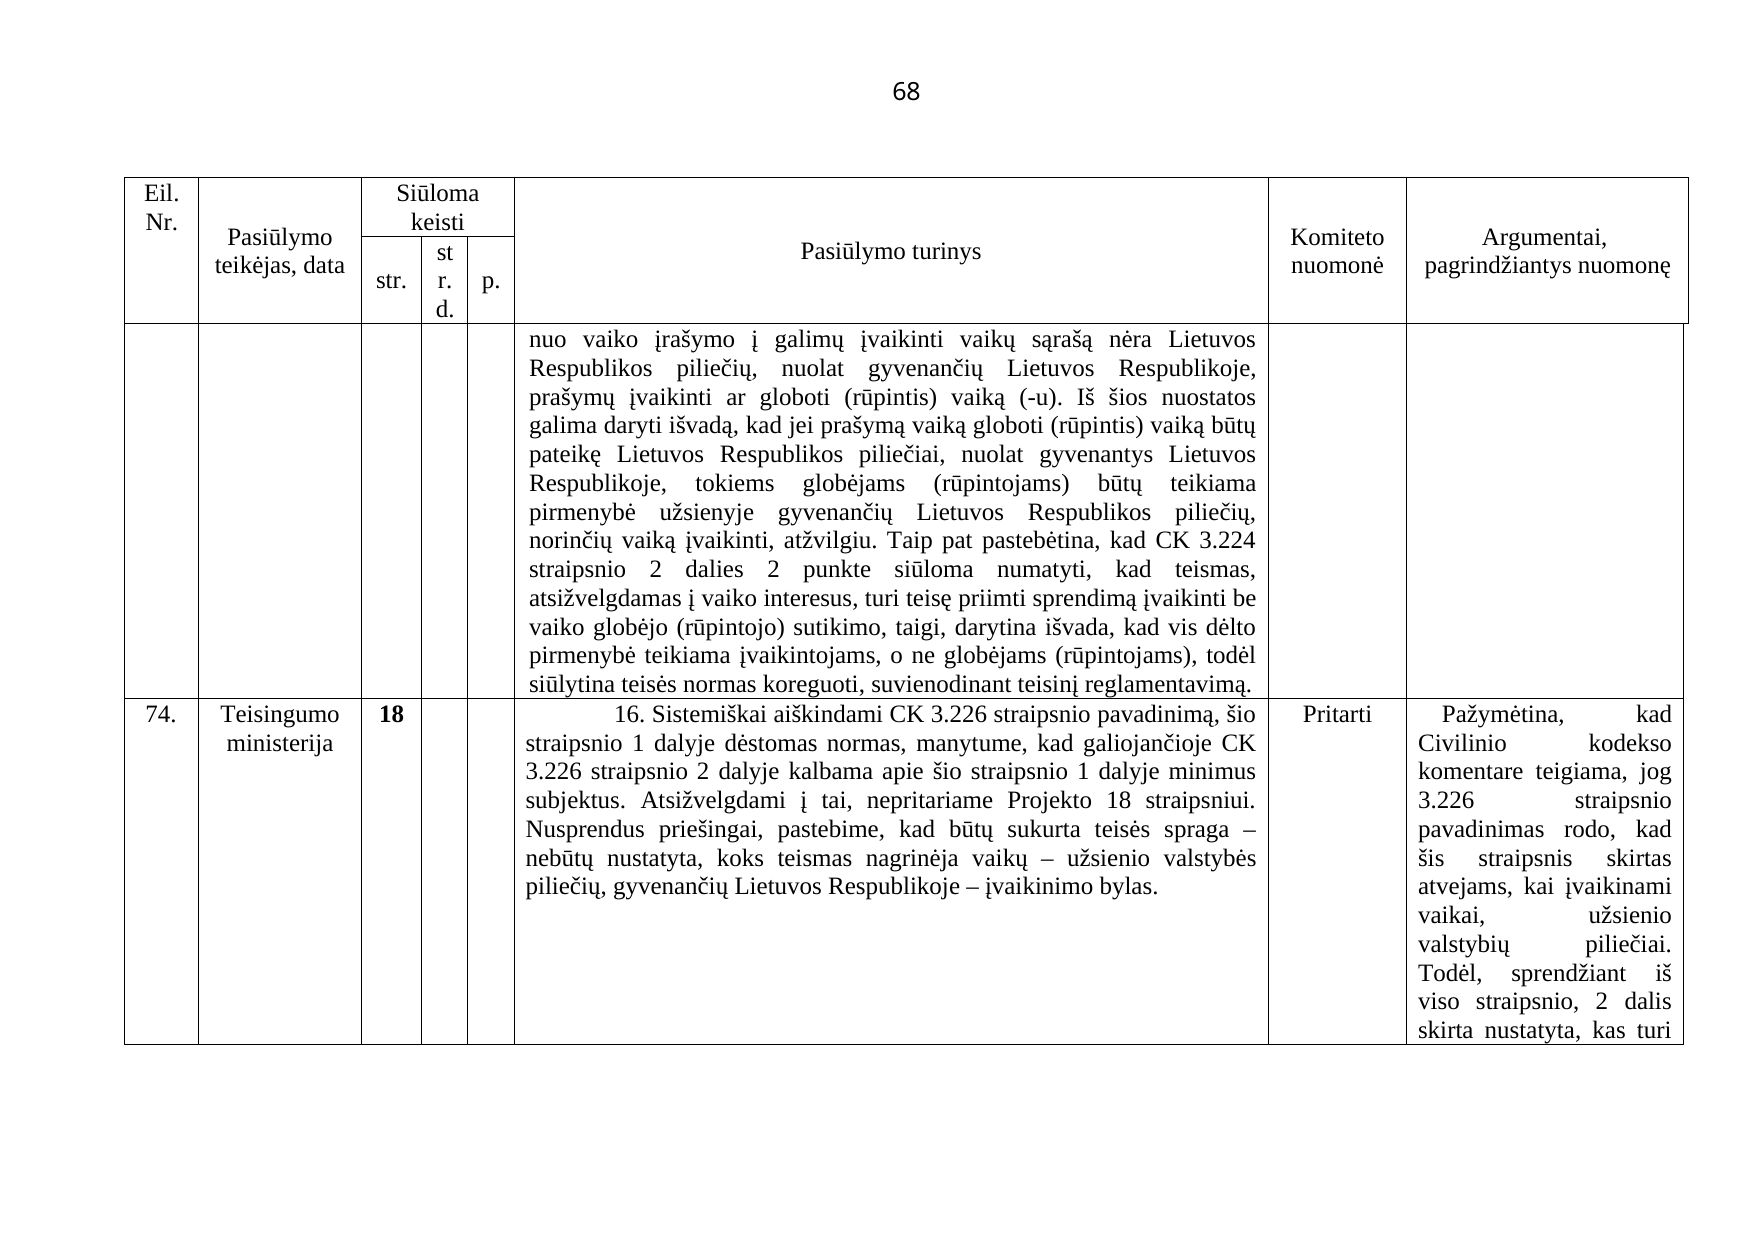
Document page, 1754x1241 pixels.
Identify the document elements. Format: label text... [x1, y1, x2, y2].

table_cell [362, 324, 421, 698]
table_cell p. [468, 237, 514, 323]
table_cell [1684, 324, 1688, 698]
table_header Siūloma keisti [362, 178, 514, 236]
table_cell [125, 324, 198, 698]
table_header Argumentai, pagrindžiantys nuomonę [1407, 178, 1688, 323]
table_cell [1684, 698, 1688, 1044]
table_cell [125, 699, 198, 1044]
table_header Komiteto nuomonė [1269, 178, 1406, 323]
table_cell [199, 324, 361, 698]
table_cell Pažymėtina, kad Civilinio kodekso komentare teigiama, jog 3.226 straipsnio pavadinimas rodo, kad šis straipsnis skirtas atvejams, kai įvaikinami vaikai, užsienio valstybių piliečiai. Todėl, sprendžiant iš viso straipsnio, 2 dalis skirta nustatyta, kas turi [1407, 699, 1683, 1044]
table_cell str. [362, 237, 421, 323]
table_header Eil. Nr. [125, 178, 198, 323]
table_cell [468, 699, 514, 1044]
table_cell 16. Sistemiškai aiškindami CK 3.226 straipsnio pavadinimą, šio straipsnio 1 dalyje dėstomas normas, manytume, kad galiojančioje CK 3.226 straipsnio 2 dalyje kalbama apie šio straipsnio 1 dalyje minimus subjektus. Atsižvelgdami į tai, nepritariame Projekto 18 straipsniui. Nusprendus priešingai, pastebime, kad būtų sukurta teisės spraga – nebūtų nustatyta, koks teismas nagrinėja vaikų – užsienio valstybės piliečių, gyvenančių Lietuvos Respublikoje – įvaikinimo bylas. [515, 699, 1268, 1044]
table_cell [422, 699, 467, 1044]
table_cell Pritarti [1269, 699, 1406, 1044]
table_header Pasiūlymo teikėjas, data [199, 178, 361, 323]
table_header Pasiūlymo turinys [515, 178, 1268, 323]
table_cell [1407, 324, 1683, 698]
table_cell str. d. [422, 237, 467, 323]
table_cell [422, 324, 467, 698]
table_cell 18 [362, 699, 421, 1044]
table_cell nuo vaiko įrašymo į galimų įvaikinti vaikų sąrašą nėra Lietuvos Respublikos piliečių, nuolat gyvenančių Lietuvos Respublikoje, prašymų įvaikinti ar globoti (rūpintis) vaiką (-u). Iš šios nuostatos galima daryti išvadą, kad jei prašymą vaiką globoti (rūpintis) vaiką būtų pateikę Lietuvos Respublikos piliečiai, nuolat gyvenantys Lietuvos Respublikoje, tokiems globėjams (rūpintojams) būtų teikiama pirmenybė užsienyje gyvenančių Lietuvos Respublikos piliečių, norinčių vaiką įvaikinti, atžvilgiu. Taip pat pastebėtina, kad CK 3.224 straipsnio 2 dalies 2 punkte siūloma numatyti, kad teismas, atsižvelgdamas į vaiko interesus, turi teisę priimti sprendimą įvaikinti be vaiko globėjo (rūpintojo) sutikimo, taigi, darytina išvada, kad vis dėlto pirmenybė teikiama įvaikintojams, o ne globėjams (rūpintojams), todėl siūlytina teisės normas koreguoti, suvienodinant teisinį reglamentavimą. [515, 324, 1268, 698]
table_cell [1269, 324, 1406, 698]
table_cell [468, 324, 514, 698]
table_cell Teisingumo ministerija [199, 699, 361, 1044]
